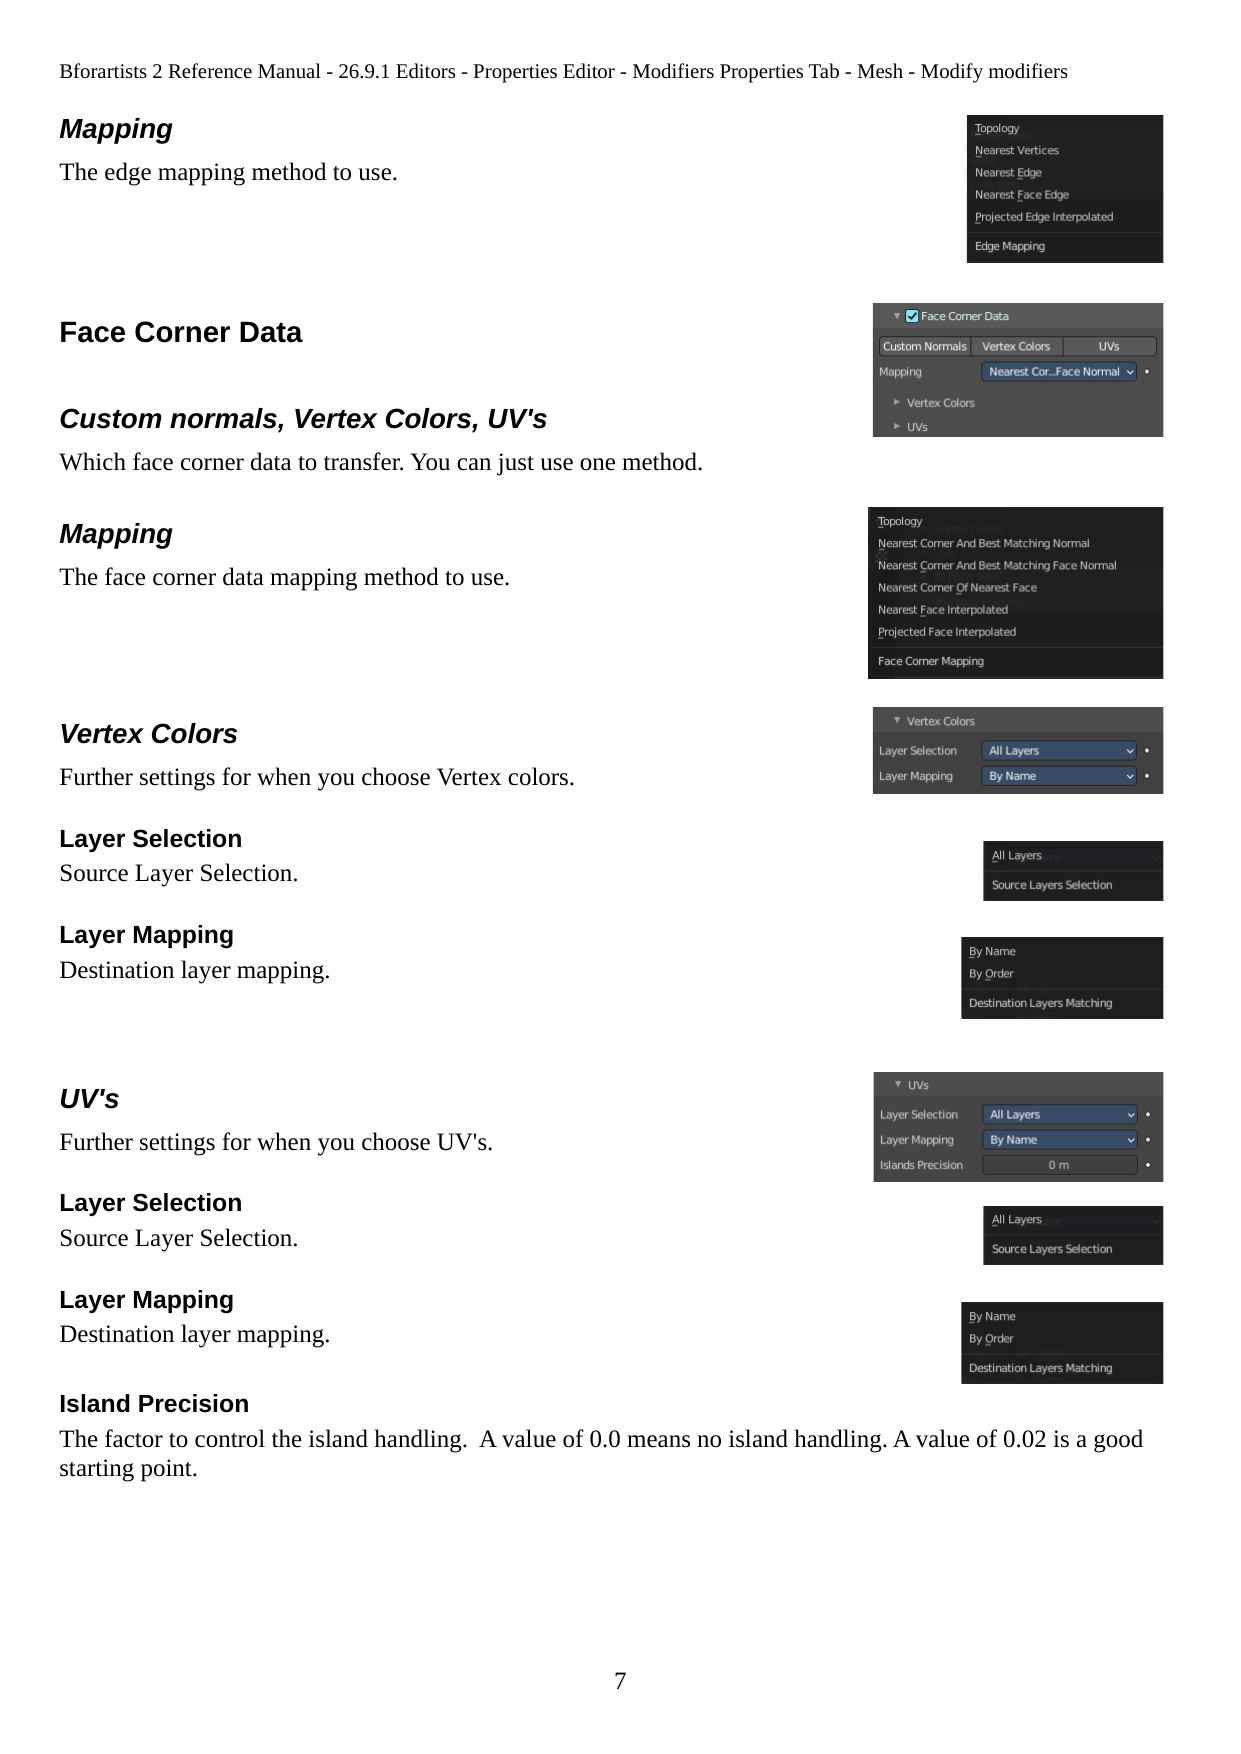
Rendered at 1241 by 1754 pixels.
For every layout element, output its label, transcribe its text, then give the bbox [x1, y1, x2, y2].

picture [983, 841, 1164, 901]
subtitle Layer Mapping [59, 920, 1181, 949]
subtitle Mapping [59, 113, 1181, 144]
subtitle [1164, 1082, 1181, 1114]
subtitle Mapping [59, 517, 868, 549]
subtitle Face Corner Data [59, 315, 872, 349]
subtitle UV's [59, 1082, 873, 1114]
picture [983, 1206, 1164, 1265]
picture [961, 1302, 1164, 1384]
text Source Layer Selection. [59, 1223, 983, 1252]
subtitle Layer Selection [59, 824, 1181, 852]
subtitle Vertex Colors [59, 718, 872, 750]
text The face corner data mapping method to use. [59, 562, 868, 590]
subtitle Custom normals, Vertex Colors, UV's [59, 403, 872, 435]
text Further settings for when you choose UV's. [59, 1127, 873, 1156]
text [1164, 1223, 1181, 1252]
subtitle [1164, 718, 1181, 750]
picture [868, 507, 1164, 679]
subtitle [1164, 517, 1181, 549]
picture [872, 303, 1164, 437]
text The factor to control the island handling. A value of 0.0 means no island handling. A value of 0.02 is a good starting point. [59, 1424, 1181, 1482]
text Destination layer mapping. [59, 1319, 961, 1348]
picture [873, 1072, 1164, 1182]
subtitle Layer Selection [59, 1188, 1181, 1217]
text Further settings for when you choose Vertex colors. [59, 762, 872, 791]
text Which face corner data to transfer. You can just use one method. [59, 447, 1181, 476]
subtitle Layer Mapping [59, 1285, 1181, 1313]
text [1164, 858, 1181, 887]
text Destination layer mapping. [59, 955, 961, 984]
text The edge mapping method to use. [59, 157, 966, 186]
picture [872, 707, 1164, 794]
text Source Layer Selection. [59, 858, 983, 887]
picture [961, 937, 1164, 1019]
picture [966, 115, 1164, 263]
subtitle [1164, 315, 1181, 349]
subtitle Island Precision [59, 1389, 1181, 1418]
